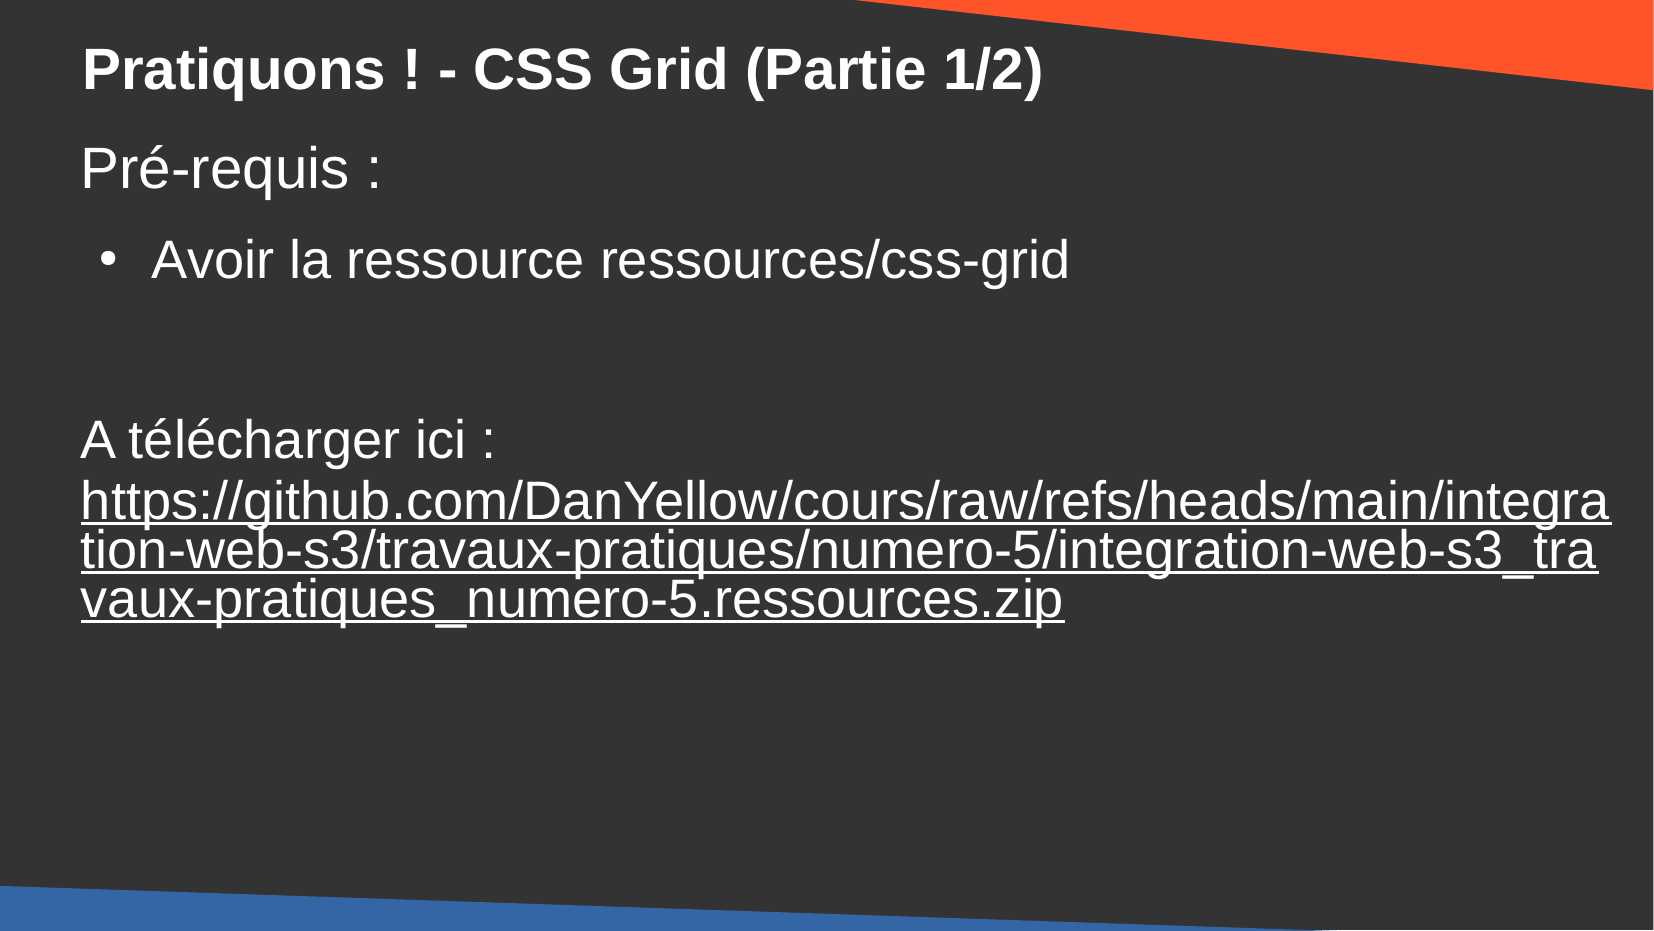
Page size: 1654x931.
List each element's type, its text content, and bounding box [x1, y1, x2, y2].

list Pré-requis : Avoir la ressource ressources/css-grid A télécharger ici : https://github.com/DanYellow/cours/raw/refs/heads/main/integration-web-s3/travaux-pratiques/numero-5/integration-web-s3_travaux-pratiques_numero-5.ressources.zip [80, 135, 1620, 721]
title Pratiquons ! - CSS Grid (Partie 1/2) [82, 37, 1571, 114]
text_box [0, 885, 1337, 931]
text_box [854, 0, 1654, 91]
